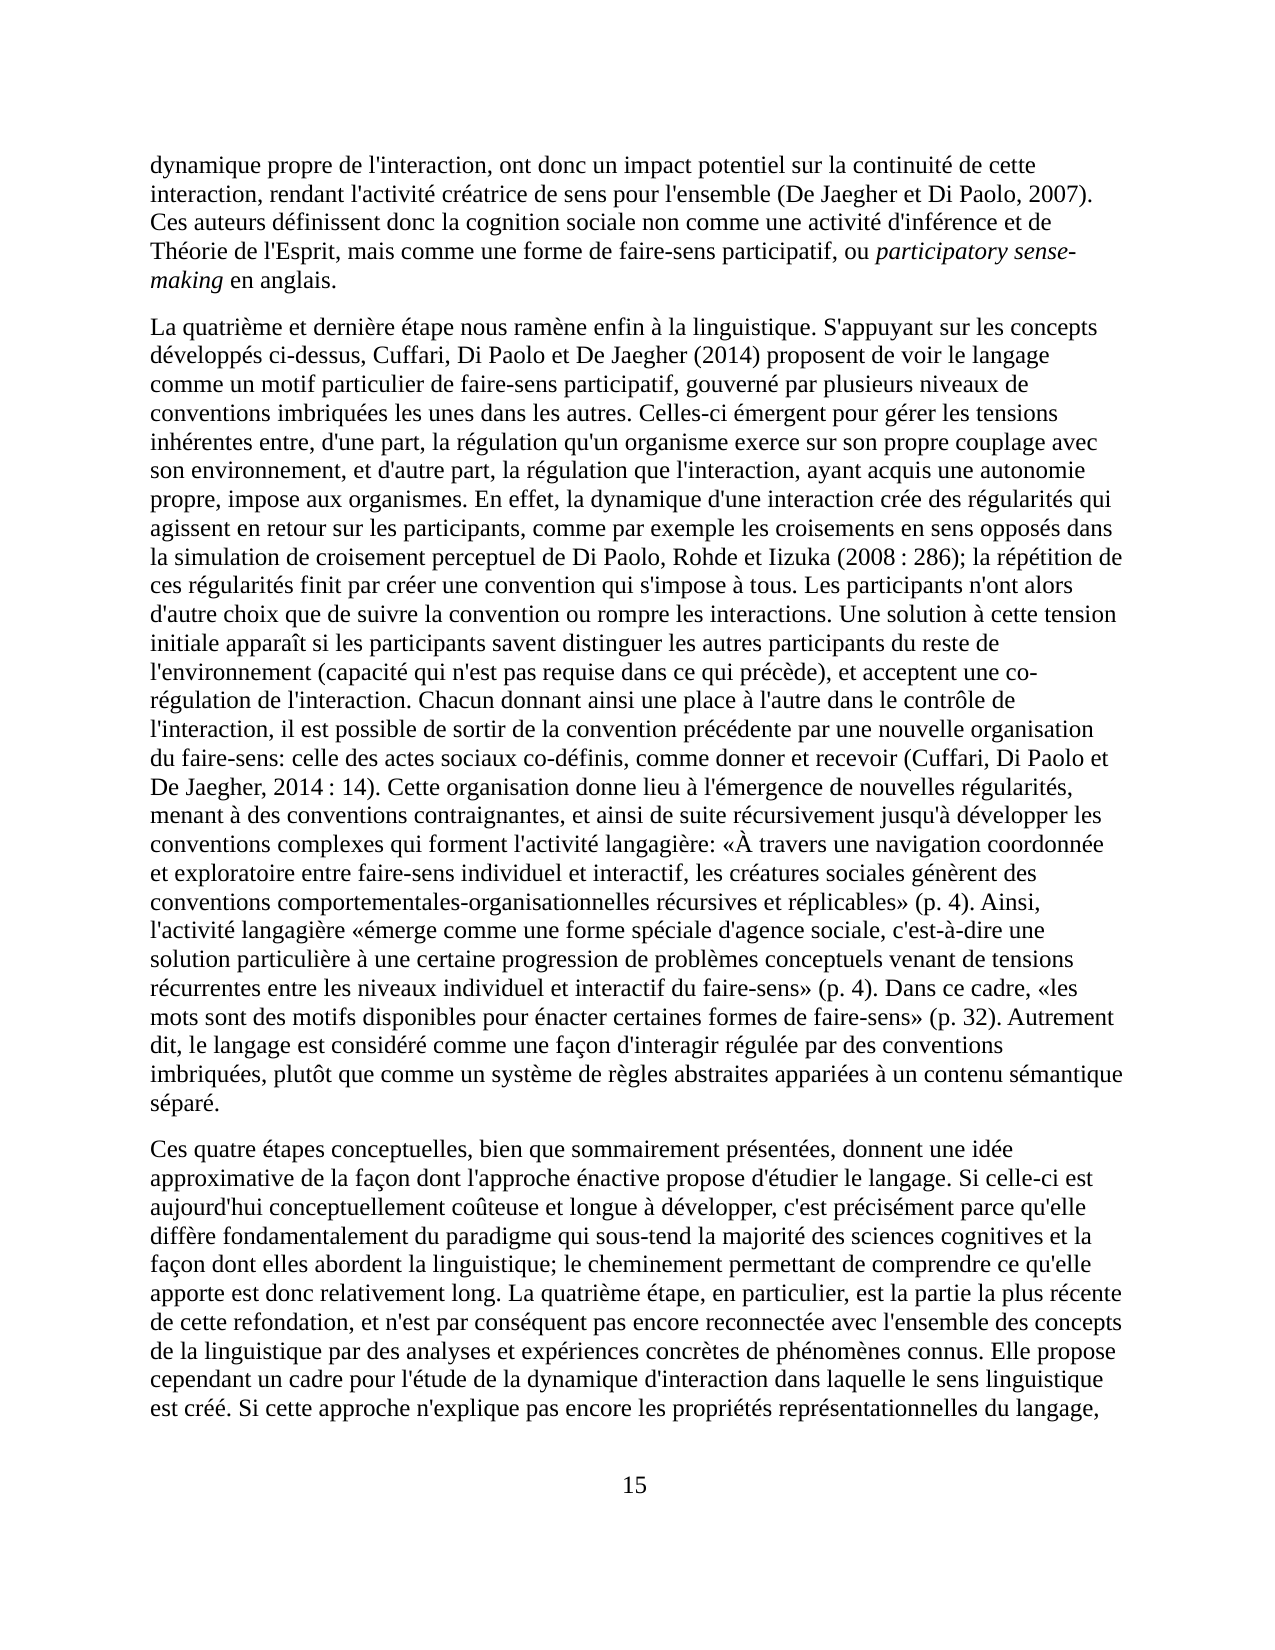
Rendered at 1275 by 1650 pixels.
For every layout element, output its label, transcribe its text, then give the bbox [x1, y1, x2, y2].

text La quatrième et dernière étape nous ramène enfin à la linguistique. S'appuyant sur les concepts développés ci-dessus, Cuffari, Di Paolo et De Jaegher (2014) proposent de voir le langage comme un motif particulier de faire-sens participatif, gouverné par plusieurs niveaux de conventions imbriquées les unes dans les autres. Celles-ci émergent pour gérer les tensions inhérentes entre, d'une part, la régulation qu'un organisme exerce sur son propre couplage avec son environnement, et d'autre part, la régulation que l'interaction, ayant acquis une autonomie propre, impose aux organismes. En effet, la dynamique d'une interaction crée des régularités qui agissent en retour sur les participants, comme par exemple les croisements en sens opposés dans la simulation de croisement perceptuel de Di Paolo, Rohde et Iizuka (2008 : 286); la répétition de ces régularités finit par créer une convention qui s'impose à tous. Les participants n'ont alors d'autre choix que de suivre la convention ou rompre les interactions. Une solution à cette tension initiale apparaît si les participants savent distinguer les autres participants du reste de l'environnement (capacité qui n'est pas requise dans ce qui précède), et acceptent une co-régulation de l'interaction. Chacun donnant ainsi une place à l'autre dans le contrôle de l'interaction, il est possible de sortir de la convention précédente par une nouvelle organisation du faire-sens: celle des actes sociaux co-définis, comme donner et recevoir (Cuffari, Di Paolo et De Jaegher, 2014 : 14). Cette organisation donne lieu à l'émergence de nouvelles régularités, menant à des conventions contraignantes, et ainsi de suite récursivement jusqu'à développer les conventions complexes qui forment l'activité langagière: «À travers une navigation coordonnée et exploratoire entre faire-sens individuel et interactif, les créatures sociales génèrent des conventions comportementales-organisationnelles récursives et réplicables» (p. 4). Ainsi, l'activité langagière «émerge comme une forme spéciale d'agence sociale, c'est-à-dire une solution particulière à une certaine progression de problèmes conceptuels venant de tensions récurrentes entre les niveaux individuel et interactif du faire-sens» (p. 4). Dans ce cadre, «les mots sont des motifs disponibles pour énacter certaines formes de faire-sens» (p. 32). Autrement dit, le langage est considéré comme une façon d'interagir régulée par des conventions imbriquées, plutôt que comme un système de règles abstraites appariées à un contenu sémantique séparé. [150, 312, 1125, 1117]
text dynamique propre de l'interaction, ont donc un impact potentiel sur la continuité de cette interaction, rendant l'activité créatrice de sens pour l'ensemble (De Jaegher et Di Paolo, 2007). Ces auteurs définissent donc la cognition sociale non comme une activité d'inférence et de Théorie de l'Esprit, mais comme une forme de faire-sens participatif, ou participatory sense-making en anglais. [150, 150, 1125, 294]
text Ces quatre étapes conceptuelles, bien que sommairement présentées, donnent une idée approximative de la façon dont l'approche énactive propose d'étudier le langage. Si celle-ci est aujourd'hui conceptuellement coûteuse et longue à développer, c'est précisément parce qu'elle diffère fondamentalement du paradigme qui sous-tend la majorité des sciences cognitives et la façon dont elles abordent la linguistique; le cheminement permettant de comprendre ce qu'elle apporte est donc relativement long. La quatrième étape, en particulier, est la partie la plus récente de cette refondation, et n'est par conséquent pas encore reconnectée avec l'ensemble des concepts de la linguistique par des analyses et expériences concrètes de phénomènes connus. Elle propose cependant un cadre pour l'étude de la dynamique d'interaction dans laquelle le sens linguistique est créé. Si cette approche n'explique pas encore les propriétés représentationnelles du langage, [150, 1134, 1125, 1422]
